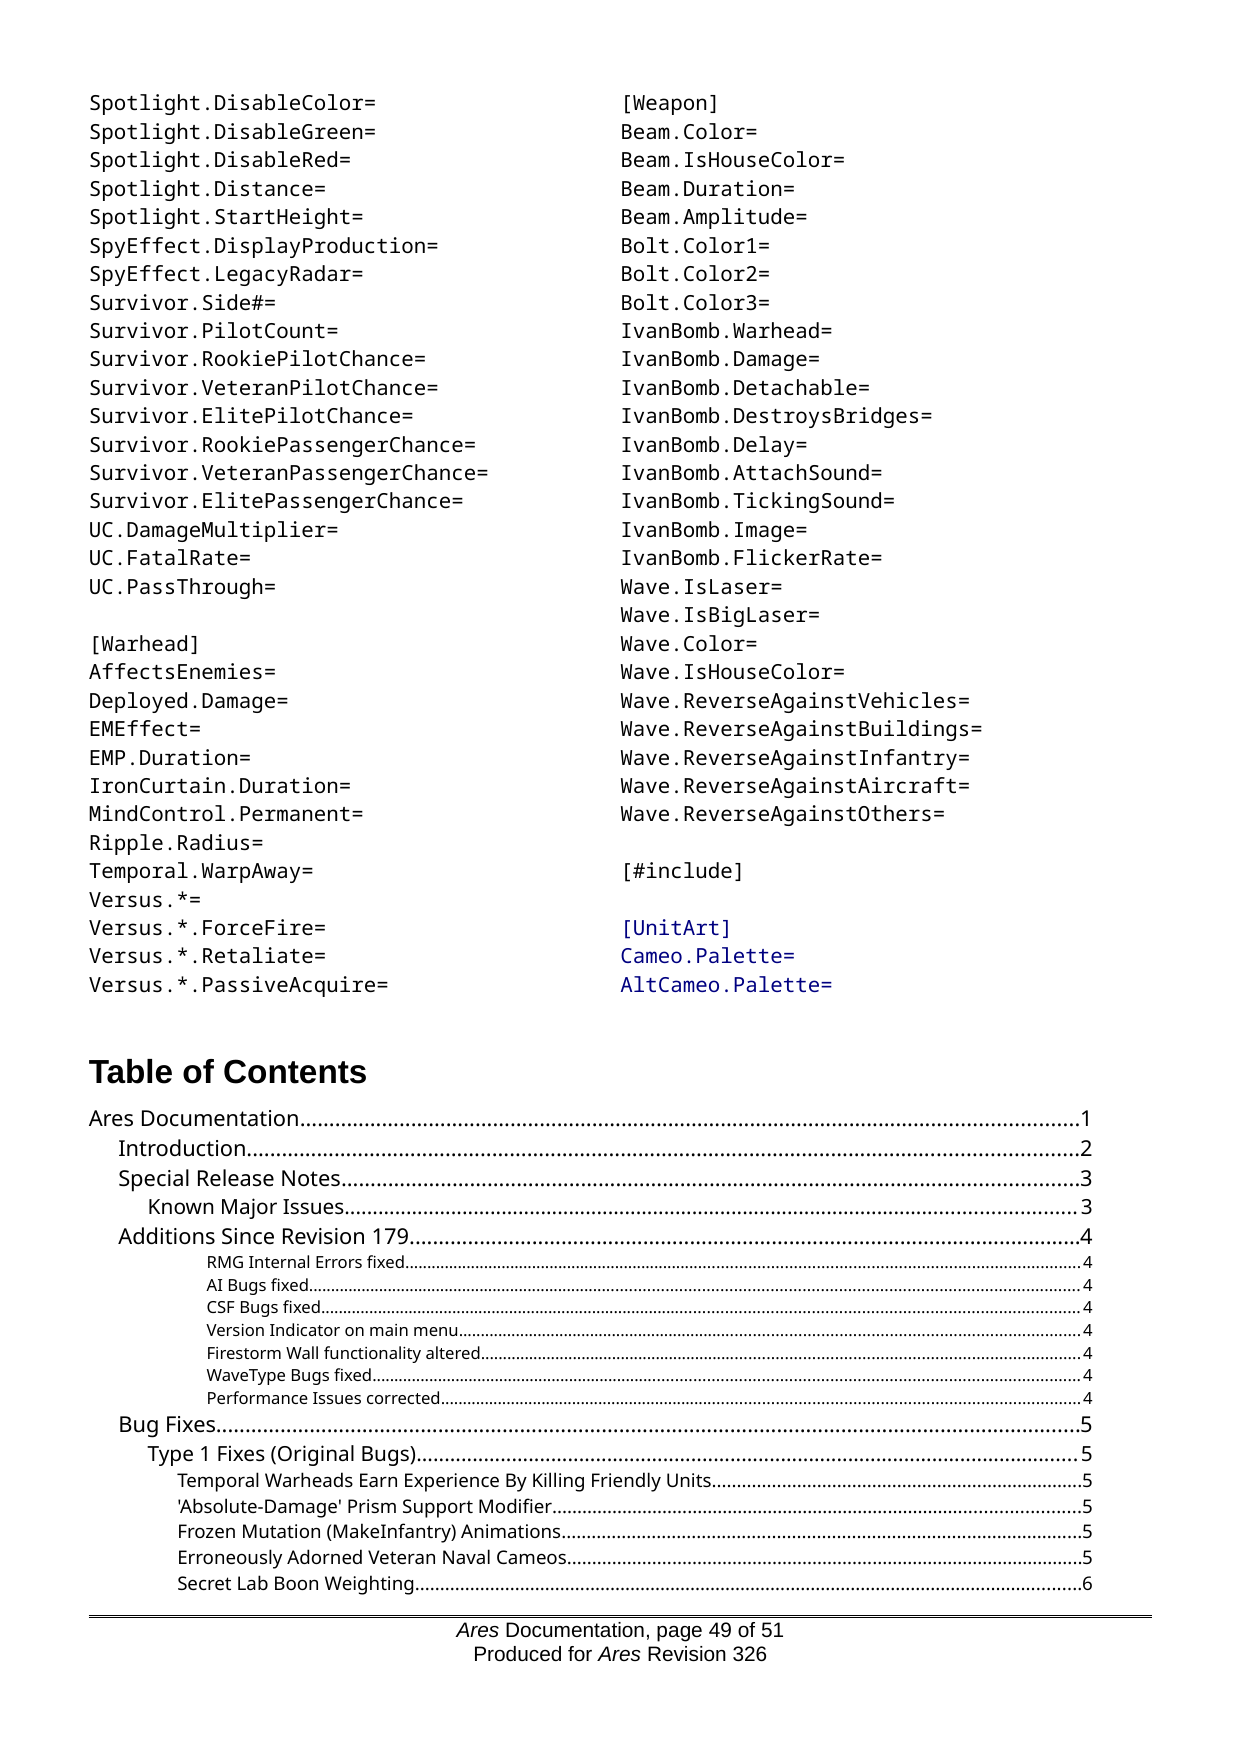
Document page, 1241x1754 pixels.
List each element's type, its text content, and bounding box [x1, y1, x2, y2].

text Spotlight.StartHeight= SpyEffect.DisplayProduction= SpyEffect.LegacyRadar= [88, 202, 620, 288]
subtitle Table of Contents [88, 1052, 1152, 1090]
text [#include] [620, 856, 1152, 885]
text Bolt.Color3= IvanBomb.Warhead= IvanBomb.Damage= IvanBomb.Detachable= IvanBomb.DestroysBridges= IvanBomb.Delay= IvanBomb.AttachSound= IvanBomb.TickingSound= IvanBomb.Image= IvanBomb.FlickerRate= Wave.IsLaser= Wave.IsBigLaser= Wave.Color= Wave.IsHouseColor= Wave.ReverseAgainstVehicles= Wave.ReverseAgainstBuildings= Wave.ReverseAgainstInfantry= Wave.ReverseAgainstAircraft= Wave.ReverseAgainstOthers= [620, 288, 1152, 828]
text Ripple.Radius= [88, 828, 620, 856]
text Survivor.Side#= Survivor.PilotCount= Survivor.RookiePilotChance= Survivor.VeteranPilotChance= Survivor.ElitePilotChance= Survivor.RookiePassengerChance= [88, 288, 620, 458]
text Temporal.WarpAway= [88, 856, 620, 885]
text Erroneously Adorned Veteran Naval Cameos 5 [177, 1544, 1152, 1570]
text WaveType Bugs fixed 4 [206, 1364, 1152, 1387]
text Spotlight.DisableGreen= [88, 117, 620, 145]
text Spotlight.DisableColor= [88, 88, 620, 117]
text Versus.*= Versus.*.ForceFire= Versus.*.Retaliate= Versus.*.PassiveAcquire= [88, 885, 620, 998]
text Frozen Mutation (MakeInfantry) Animations 5 [177, 1519, 1152, 1544]
text 'Absolute-Damage' Prism Support Modifier 5 [177, 1493, 1152, 1519]
text Bolt.Color1= [620, 231, 1152, 259]
text UC.FatalRate= UC.PassThrough= [88, 543, 620, 600]
text CSF Bugs fixed 4 [206, 1296, 1152, 1319]
text Performance Issues corrected 4 [206, 1387, 1152, 1409]
text Known Major Issues 3 [147, 1192, 1152, 1221]
text [Weapon] Beam.Color= Beam.IsHouseColor= Beam.Duration= Beam.Amplitude= [620, 88, 1152, 231]
text Spotlight.Distance= [88, 174, 620, 202]
text Survivor.VeteranPassengerChance= [88, 458, 620, 487]
text Bug Fixes 5 [118, 1409, 1152, 1439]
text AI Bugs fixed 4 [206, 1273, 1152, 1296]
text AltCameo.Palette= [620, 970, 1152, 998]
text Type 1 Fixes (Original Bugs) 5 [147, 1439, 1152, 1468]
text Secret Lab Boon Weighting 6 [177, 1570, 1152, 1595]
text Survivor.ElitePassengerChance= UC.DamageMultiplier= [88, 487, 620, 543]
text Bolt.Color2= [620, 259, 1152, 288]
text EMP.Duration= IronCurtain.Duration= MindControl.Permanent= [88, 743, 620, 828]
text Special Release Notes 3 [118, 1162, 1152, 1192]
text Spotlight.DisableRed= [88, 145, 620, 174]
text Firestorm Wall functionality altered 4 [206, 1341, 1152, 1364]
text Additions Since Revision 179 4 [118, 1221, 1152, 1251]
text Introduction 2 [118, 1133, 1152, 1162]
text RMG Internal Errors fixed 4 [206, 1251, 1152, 1273]
text Deployed.Damage= [88, 686, 620, 714]
text [UnitArt] Cameo.Palette= [620, 885, 1152, 970]
text Version Indicator on main menu 4 [206, 1319, 1152, 1341]
text [Warhead] AffectsEnemies= [88, 629, 620, 686]
text EMEffect= [88, 714, 620, 743]
text Temporal Warheads Earn Experience By Killing Friendly Units 5 [177, 1468, 1152, 1493]
text Ares Documentation 1 [88, 1103, 1152, 1133]
